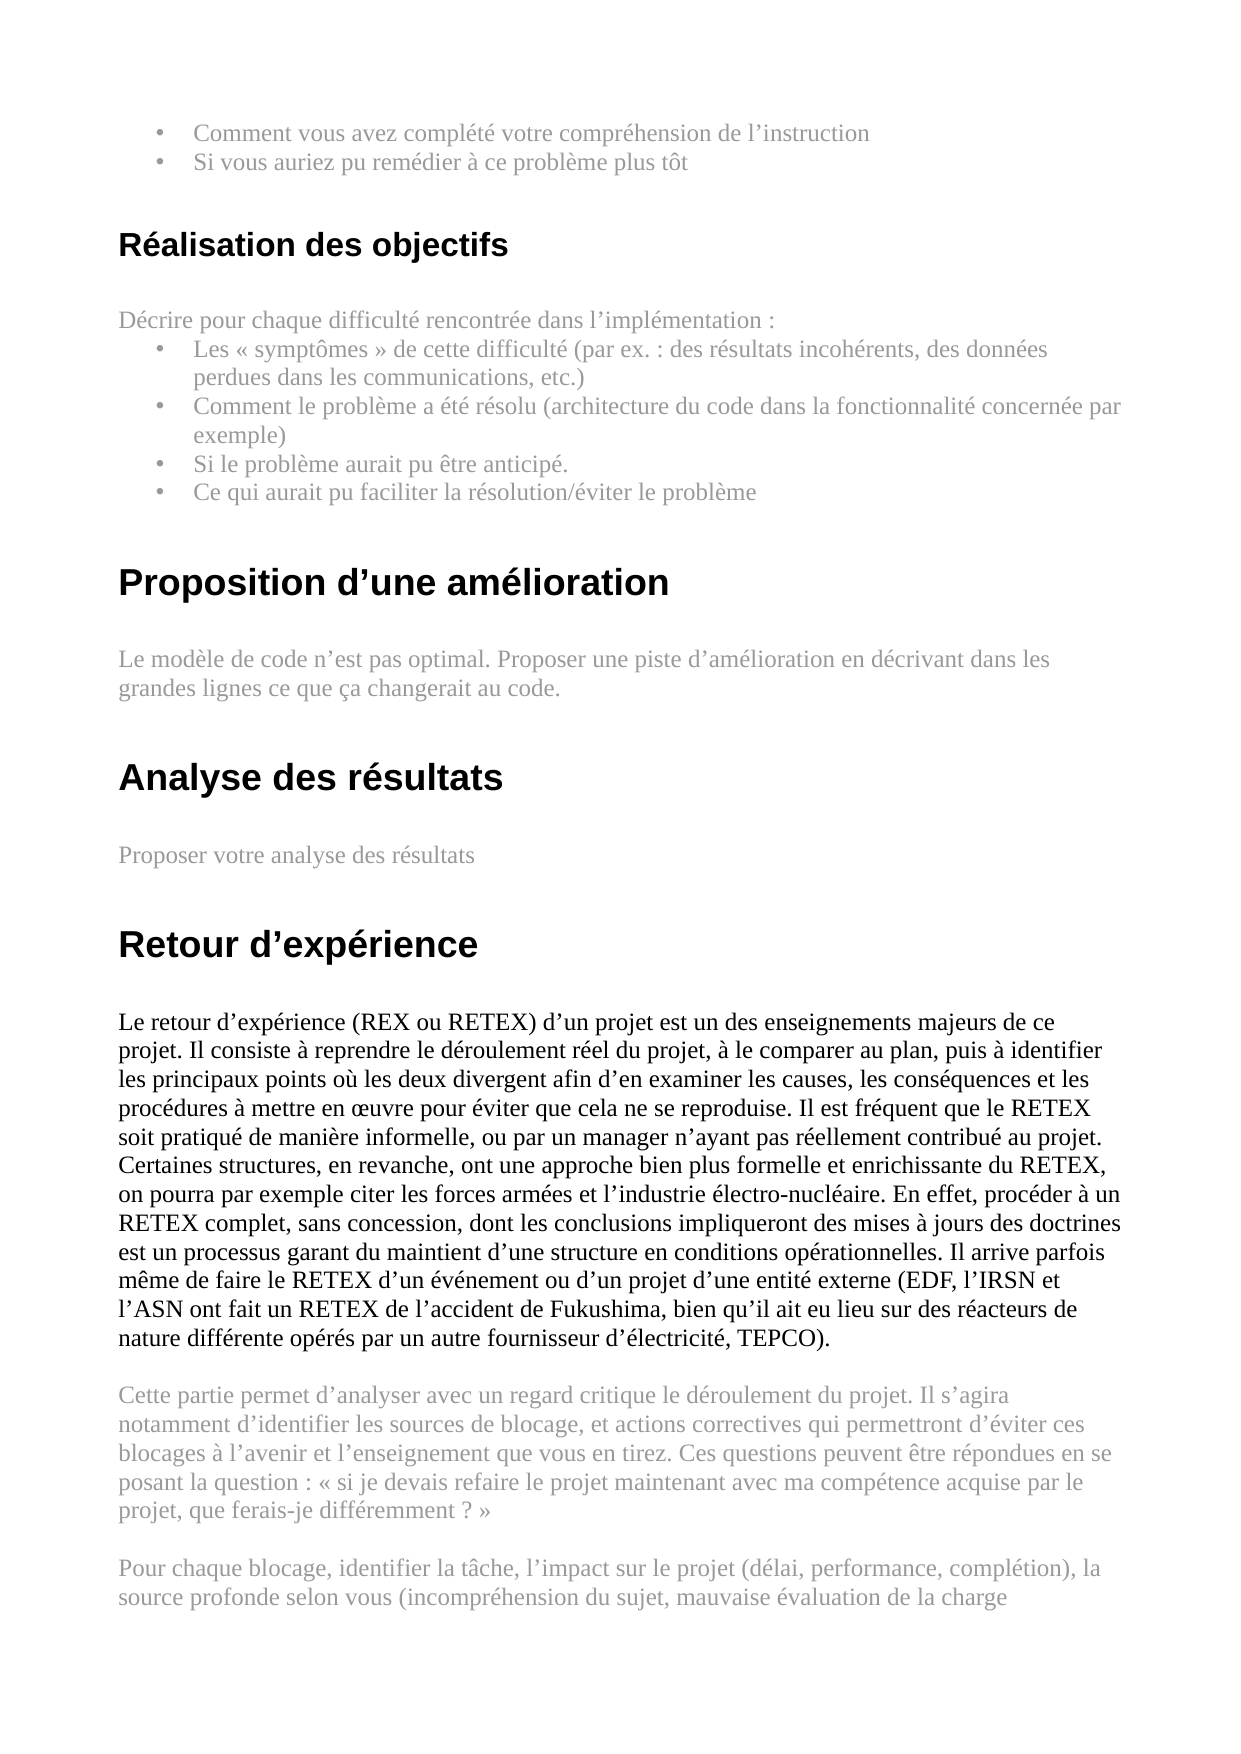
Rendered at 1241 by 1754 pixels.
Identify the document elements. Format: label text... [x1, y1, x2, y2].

text Proposer votre analyse des résultats [118, 840, 1122, 869]
text Décrire pour chaque difficulté rencontrée dans l’implémentation : [118, 305, 1122, 334]
list Si le problème aurait pu être anticipé. [156, 449, 1122, 477]
subtitle Réalisation des objectifs [118, 225, 1122, 264]
list Ce qui aurait pu faciliter la résolution/éviter le problème [156, 477, 1122, 506]
list Si vous auriez pu remédier à ce problème plus tôt [156, 147, 1122, 176]
subtitle Retour d’expérience [118, 922, 1122, 966]
subtitle Analyse des résultats [118, 756, 1122, 799]
text Pour chaque blocage, identifier la tâche, l’impact sur le projet (délai, performance, complétion), la source profonde selon vous (incompréhension du sujet, mauvaise évaluation de la charge [118, 1553, 1122, 1611]
text Le retour d’expérience (REX ou RETEX) d’un projet est un des enseignements majeurs de ce projet. Il consiste à reprendre le déroulement réel du projet, à le comparer au plan, puis à identifier les principaux points où les deux divergent afin d’en examiner les causes, les conséquences et les procédures à mettre en œuvre pour éviter que cela ne se reproduise. Il est fréquent que le RETEX soit pratiqué de manière informelle, ou par un manager n’ayant pas réellement contribué au projet. Certaines structures, en revanche, ont une approche bien plus formelle et enrichissante du RETEX, on pourra par exemple citer les forces armées et l’industrie électro-nucléaire. En effet, procéder à un RETEX complet, sans concession, dont les conclusions impliqueront des mises à jours des doctrines est un processus garant du maintient d’une structure en conditions opérationnelles. Il arrive parfois même de faire le RETEX d’un événement ou d’un projet d’une entité externe (EDF, l’IRSN et l’ASN ont fait un RETEX de l’accident de Fukushima, bien qu’il ait eu lieu sur des réacteurs de nature différente opérés par un autre fournisseur d’électricité, TEPCO). [118, 1007, 1122, 1352]
list Les « symptômes » de cette difficulté (par ex. : des résultats incohérents, des données perdues dans les communications, etc.) [156, 334, 1122, 391]
subtitle Proposition d’une amélioration [118, 560, 1122, 603]
list Comment le problème a été résolu (architecture du code dans la fonctionnalité concernée par exemple) [156, 391, 1122, 449]
list Comment vous avez complété votre compréhension de l’instruction [156, 118, 1122, 147]
text Cette partie permet d’analyser avec un regard critique le déroulement du projet. Il s’agira notamment d’identifier les sources de blocage, et actions correctives qui permettront d’éviter ces blocages à l’avenir et l’enseignement que vous en tirez. Ces questions peuvent être répondues en se posant la question : « si je devais refaire le projet maintenant avec ma compétence acquise par le projet, que ferais-je différemment ? » [118, 1381, 1122, 1524]
text Le modèle de code n’est pas optimal. Proposer une piste d’amélioration en décrivant dans les grandes lignes ce que ça changerait au code. [118, 644, 1122, 702]
